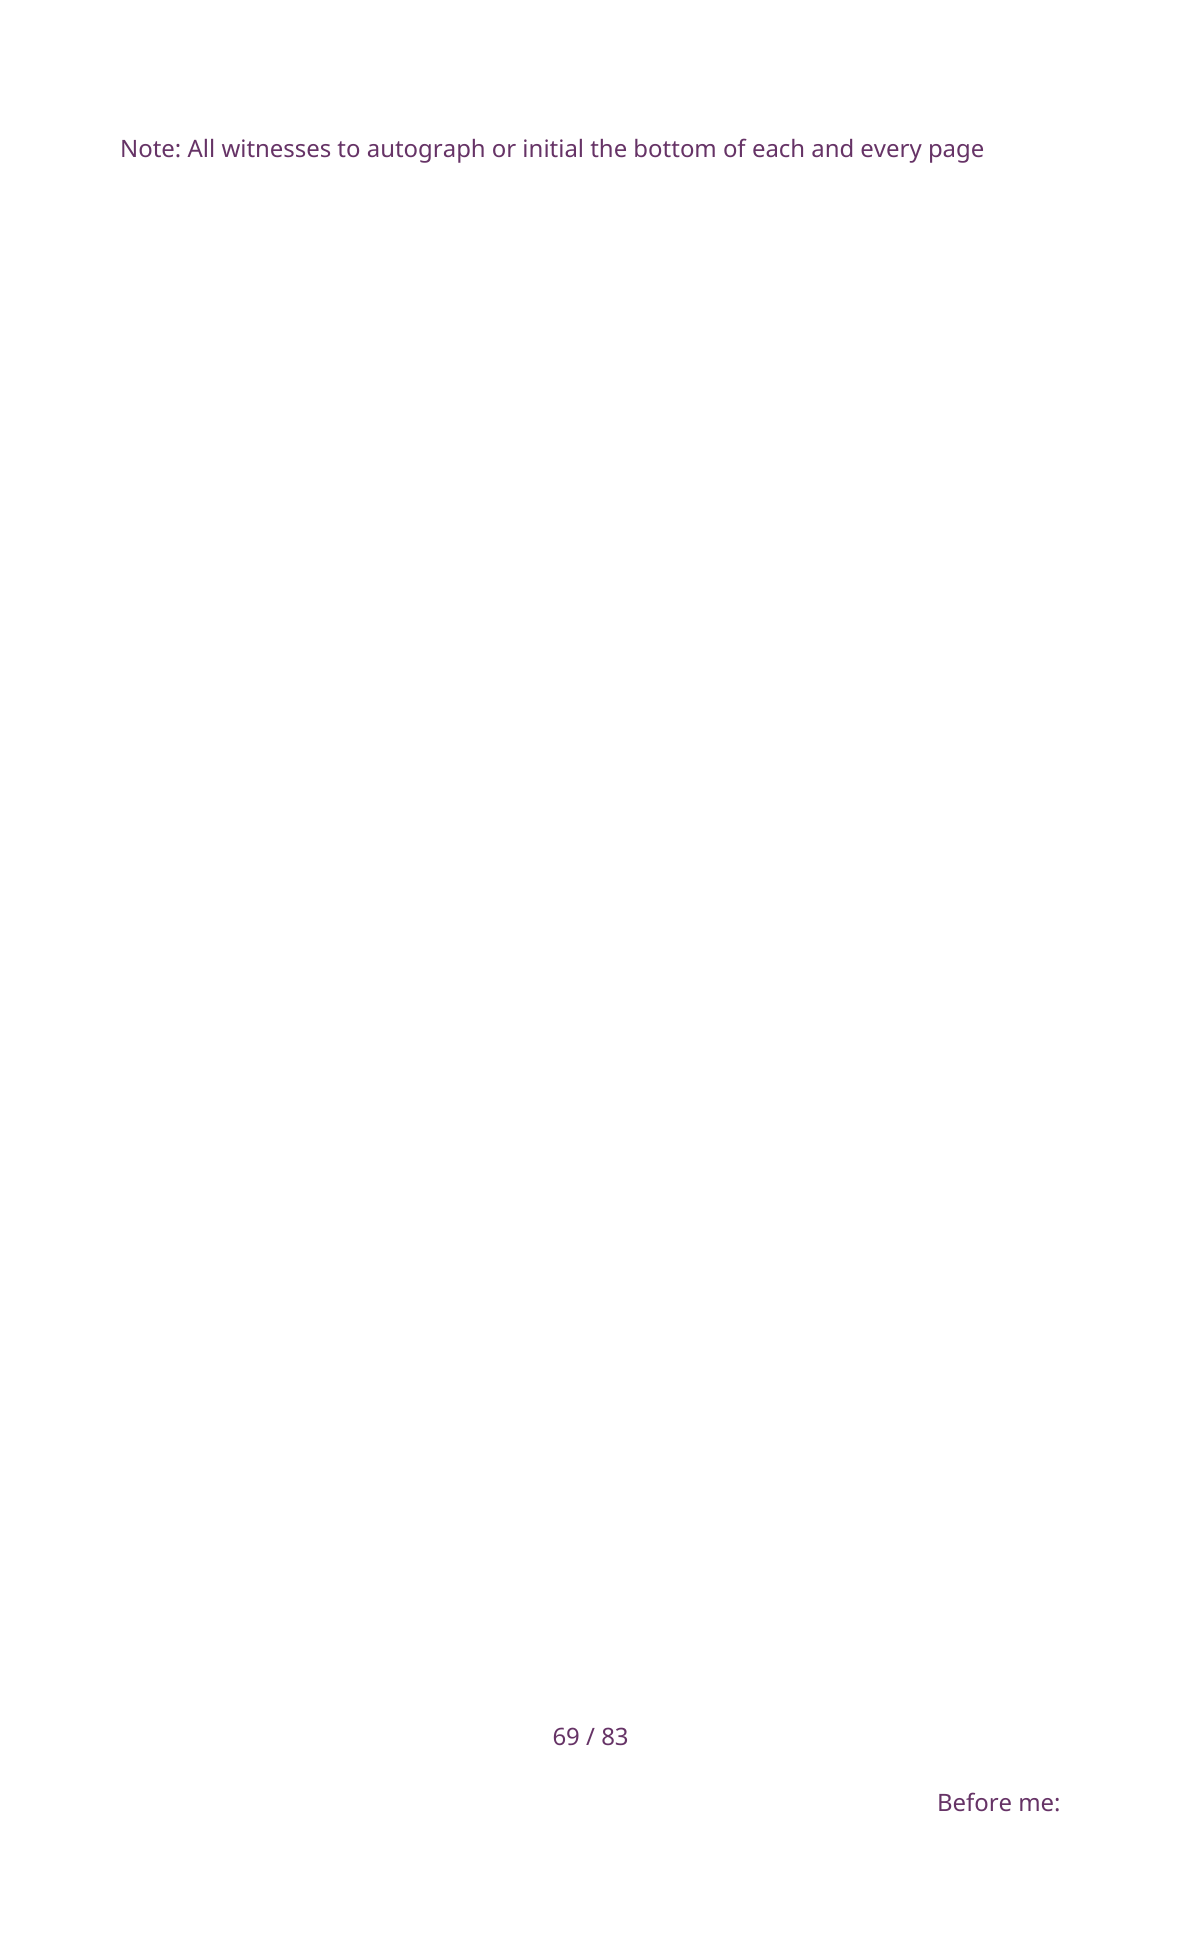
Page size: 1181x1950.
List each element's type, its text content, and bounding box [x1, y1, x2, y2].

text Note: All witnesses to autograph or initial the bottom of each and every page [120, 132, 1061, 164]
